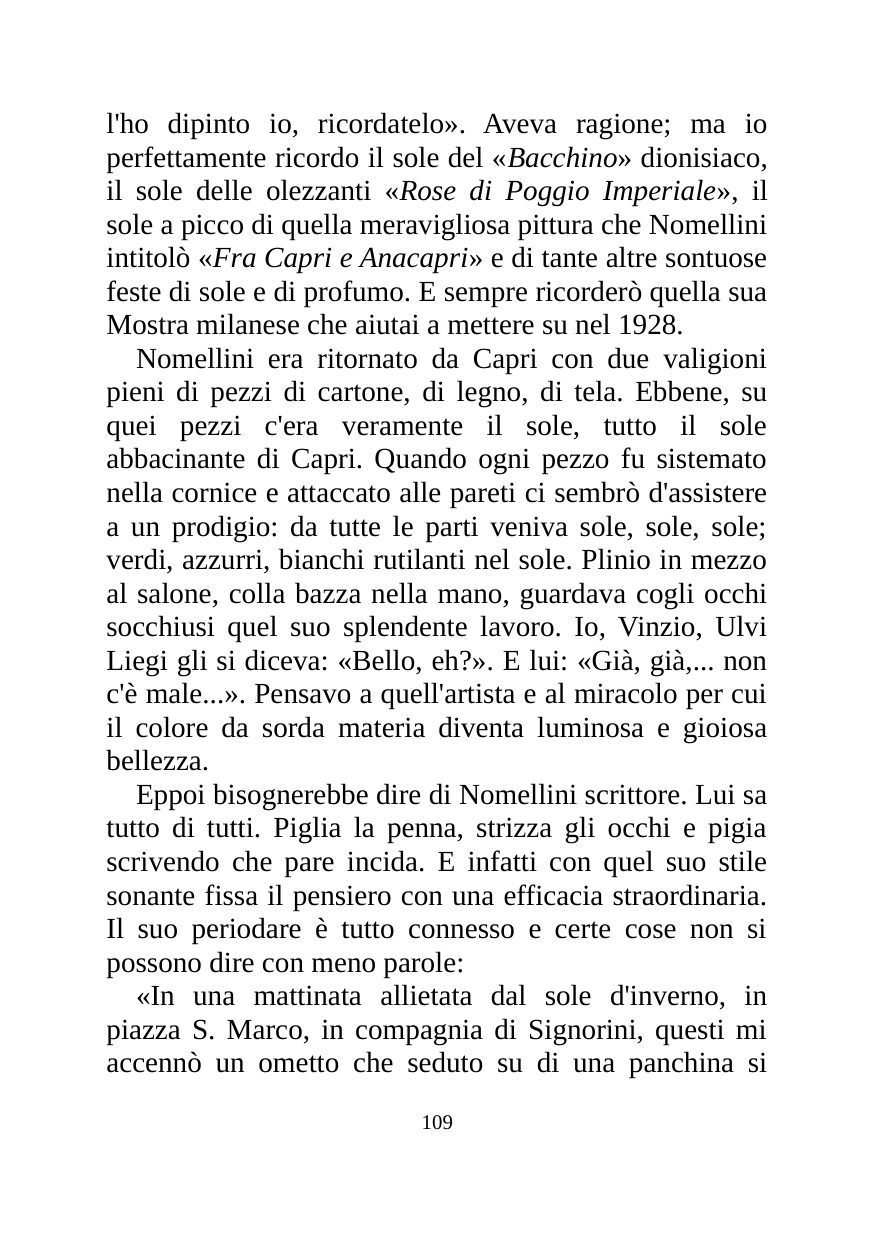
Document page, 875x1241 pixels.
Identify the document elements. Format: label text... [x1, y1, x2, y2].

text l'ho dipinto io, ricordatelo». Aveva ragione; ma io perfettamente ricordo il sole del «Bacchino» dionisiaco, il sole delle olezzanti «Rose di Poggio Imperiale», il sole a picco di quella meravigliosa pittura che Nomellini intitolò «Fra Capri e Anacapri» e di tante altre sontuose feste di sole e di profumo. E sempre ricorderò quella sua Mostra milanese che aiutai a mettere su nel 1928. [106, 106, 768, 341]
text Eppoi bisognerebbe dire di Nomellini scrittore. Lui sa tutto di tutti. Piglia la penna, strizza gli occhi e pigia scrivendo che pare incida. E infatti con quel suo stile sonante fissa il pensiero con una efficacia straordinaria. Il suo periodare è tutto connesso e certe cose non si possono dire con meno parole: [106, 777, 768, 978]
text «In una mattinata allietata dal sole d'inverno, in piazza S. Marco, in compagnia di Signorini, questi mi accennò un ometto che seduto su di una panchina si [106, 978, 768, 1079]
text Nomellini era ritornato da Capri con due valigioni pieni di pezzi di cartone, di legno, di tela. Ebbene, su quei pezzi c'era veramente il sole, tutto il sole abbacinante di Capri. Quando ogni pezzo fu sistemato nella cornice e attaccato alle pareti ci sembrò d'assistere a un prodigio: da tutte le parti veniva sole, sole, sole; verdi, azzurri, bianchi rutilanti nel sole. Plinio in mezzo al salone, colla bazza nella mano, guardava cogli occhi socchiusi quel suo splendente lavoro. Io, Vinzio, Ulvi Liegi gli si diceva: «Bello, eh?». E lui: «Già, già,... non c'è male...». Pensavo a quell'artista e al miracolo per cui il colore da sorda materia diventa luminosa e gioiosa bellezza. [106, 341, 768, 777]
